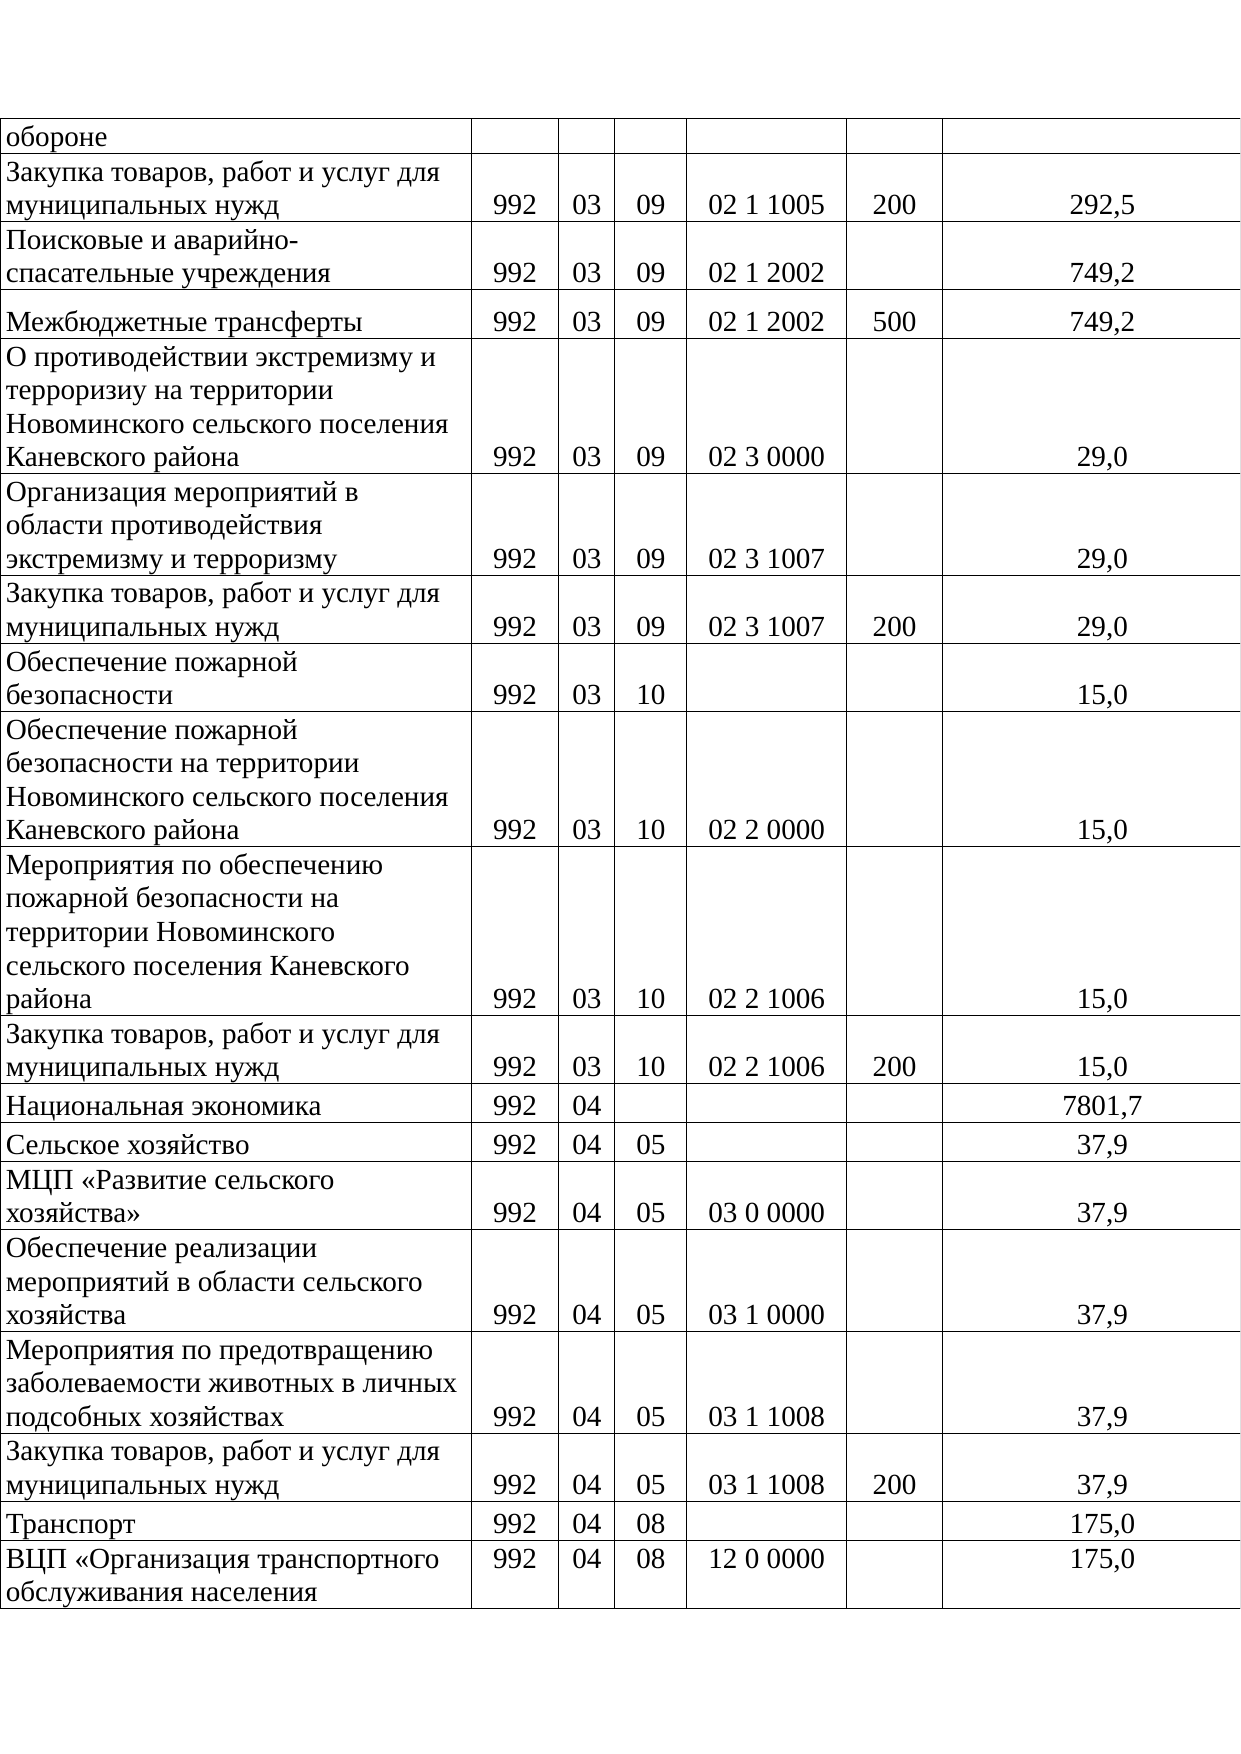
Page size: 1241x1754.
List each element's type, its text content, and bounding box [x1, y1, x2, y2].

table_cell 992 [472, 1084, 558, 1122]
table_cell 10 [615, 644, 686, 711]
table_cell О противодействии экстремизму и терроризиу на территории Новоминского сельского поселения Каневского района [1, 339, 471, 473]
table_cell 200 [847, 154, 942, 221]
table_cell [847, 474, 942, 574]
table_cell 03 1 0000 [687, 1230, 846, 1331]
table_cell [687, 119, 846, 153]
table_cell 992 [472, 154, 558, 221]
table_cell 08 [615, 1502, 686, 1540]
table_cell 03 1 1008 [687, 1434, 846, 1501]
table_cell Закупка товаров, работ и услуг для муниципальных нужд [1, 1434, 471, 1501]
table_cell обороне [1, 119, 471, 153]
table_cell 29,0 [943, 474, 1240, 574]
table_cell [847, 1084, 942, 1122]
table_cell 175,0 [943, 1541, 1240, 1608]
table_cell [847, 712, 942, 846]
table_cell 992 [472, 1332, 558, 1432]
table_cell [847, 119, 942, 153]
table_cell 09 [615, 154, 686, 221]
table_cell 02 2 0000 [687, 712, 846, 846]
table_cell 03 [559, 576, 614, 643]
table_cell [943, 119, 1240, 153]
table_cell Организация мероприятий в области противодействия экстремизму и терроризму [1, 474, 471, 574]
table_cell 37,9 [943, 1162, 1240, 1229]
table_cell 02 3 0000 [687, 339, 846, 473]
table_cell 04 [559, 1162, 614, 1229]
table_cell Закупка товаров, работ и услуг для муниципальных нужд [1, 1016, 471, 1083]
table_cell 02 1 2002 [687, 290, 846, 338]
table_cell [847, 644, 942, 711]
table_cell [847, 1123, 942, 1161]
table_cell 15,0 [943, 644, 1240, 711]
table_cell [559, 119, 614, 153]
table_cell 03 [559, 1016, 614, 1083]
table_cell 03 0 0000 [687, 1162, 846, 1229]
table_cell 992 [472, 1230, 558, 1331]
table_cell 29,0 [943, 339, 1240, 473]
table_cell 02 2 1006 [687, 1016, 846, 1083]
table_cell 992 [472, 644, 558, 711]
table_cell [847, 1332, 942, 1432]
table_cell Обеспечение реализации мероприятий в области сельского хозяйства [1, 1230, 471, 1331]
table_cell 992 [472, 474, 558, 574]
table_cell 02 2 1006 [687, 847, 846, 1015]
table_cell 02 1 1005 [687, 154, 846, 221]
table_cell 02 1 2002 [687, 222, 846, 289]
table_cell Мероприятия по обеспечению пожарной безопасности на территории Новоминского сельского поселения Каневского района [1, 847, 471, 1015]
table_cell [615, 119, 686, 153]
table_cell [687, 1084, 846, 1122]
table_cell 09 [615, 474, 686, 574]
table_cell 10 [615, 712, 686, 846]
table_cell Закупка товаров, работ и услуг для муниципальных нужд [1, 154, 471, 221]
table_cell 15,0 [943, 847, 1240, 1015]
table_cell 05 [615, 1123, 686, 1161]
table_cell 29,0 [943, 576, 1240, 643]
table_cell 200 [847, 576, 942, 643]
table_cell 04 [559, 1332, 614, 1432]
table_cell Сельское хозяйство [1, 1123, 471, 1161]
table_cell 03 [559, 222, 614, 289]
table_cell 992 [472, 339, 558, 473]
table_cell 04 [559, 1230, 614, 1331]
table_cell 749,2 [943, 222, 1240, 289]
table_cell 04 [559, 1541, 614, 1608]
table_cell ВЦП «Организация транспортного обслуживания населения [1, 1541, 471, 1608]
table_cell Транспорт [1, 1502, 471, 1540]
table_cell 05 [615, 1162, 686, 1229]
table_cell 03 [559, 339, 614, 473]
table_cell 03 [559, 644, 614, 711]
table_cell 08 [615, 1541, 686, 1608]
table_cell 03 1 1008 [687, 1332, 846, 1432]
table_cell 749,2 [943, 290, 1240, 338]
table_cell 500 [847, 290, 942, 338]
table_cell 200 [847, 1434, 942, 1501]
table_cell 12 0 0000 [687, 1541, 846, 1608]
table_cell [847, 1502, 942, 1540]
table_cell [847, 1541, 942, 1608]
table_cell 992 [472, 222, 558, 289]
table_cell 200 [847, 1016, 942, 1083]
table_cell 09 [615, 290, 686, 338]
table_cell 02 3 1007 [687, 474, 846, 574]
table_cell 09 [615, 222, 686, 289]
table_cell Национальная экономика [1, 1084, 471, 1122]
table_cell 15,0 [943, 712, 1240, 846]
table_cell 03 [559, 290, 614, 338]
table_cell 292,5 [943, 154, 1240, 221]
table_cell 03 [559, 154, 614, 221]
table_cell Межбюджетные трансферты [1, 290, 471, 338]
table_cell Обеспечение пожарной безопасности на территории Новоминского сельского поселения Каневского района [1, 712, 471, 846]
table_cell 05 [615, 1230, 686, 1331]
table_cell 03 [559, 474, 614, 574]
table_cell 992 [472, 1541, 558, 1608]
table_cell Мероприятия по предотвращению заболеваемости животных в личных подсобных хозяйствах [1, 1332, 471, 1432]
table_cell 37,9 [943, 1332, 1240, 1432]
table_cell 37,9 [943, 1230, 1240, 1331]
table_cell 05 [615, 1434, 686, 1501]
table_cell 05 [615, 1332, 686, 1432]
table_cell 992 [472, 1016, 558, 1083]
table_cell 992 [472, 712, 558, 846]
table_cell [847, 847, 942, 1015]
table_cell 02 3 1007 [687, 576, 846, 643]
table_cell 15,0 [943, 1016, 1240, 1083]
table_cell МЦП «Развитие сельского хозяйства» [1, 1162, 471, 1229]
table_cell Обеспечение пожарной безопасности [1, 644, 471, 711]
table_cell Закупка товаров, работ и услуг для муниципальных нужд [1, 576, 471, 643]
table_cell [687, 644, 846, 711]
table_cell [847, 1162, 942, 1229]
table_cell [847, 222, 942, 289]
table_cell [615, 1084, 686, 1122]
table_cell 37,9 [943, 1123, 1240, 1161]
table_cell 09 [615, 576, 686, 643]
table_cell 03 [559, 847, 614, 1015]
table_cell [847, 339, 942, 473]
table_cell 37,9 [943, 1434, 1240, 1501]
table_cell [687, 1123, 846, 1161]
table_cell 175,0 [943, 1502, 1240, 1540]
table_cell [687, 1502, 846, 1540]
table_cell 992 [472, 290, 558, 338]
table_cell 03 [559, 712, 614, 846]
table_cell 04 [559, 1123, 614, 1161]
table_cell 992 [472, 1162, 558, 1229]
table_cell 992 [472, 1123, 558, 1161]
table_cell 10 [615, 847, 686, 1015]
table_cell Поисковые и аварийно-спасательные учреждения [1, 222, 471, 289]
table_cell 992 [472, 1434, 558, 1501]
table_cell 992 [472, 847, 558, 1015]
table_cell [472, 119, 558, 153]
table_cell 04 [559, 1084, 614, 1122]
table_cell 992 [472, 1502, 558, 1540]
table_cell 992 [472, 576, 558, 643]
table_cell 04 [559, 1434, 614, 1501]
table_cell 10 [615, 1016, 686, 1083]
table_cell 04 [559, 1502, 614, 1540]
table_cell [847, 1230, 942, 1331]
table_cell 7801,7 [943, 1084, 1240, 1122]
table_cell 09 [615, 339, 686, 473]
